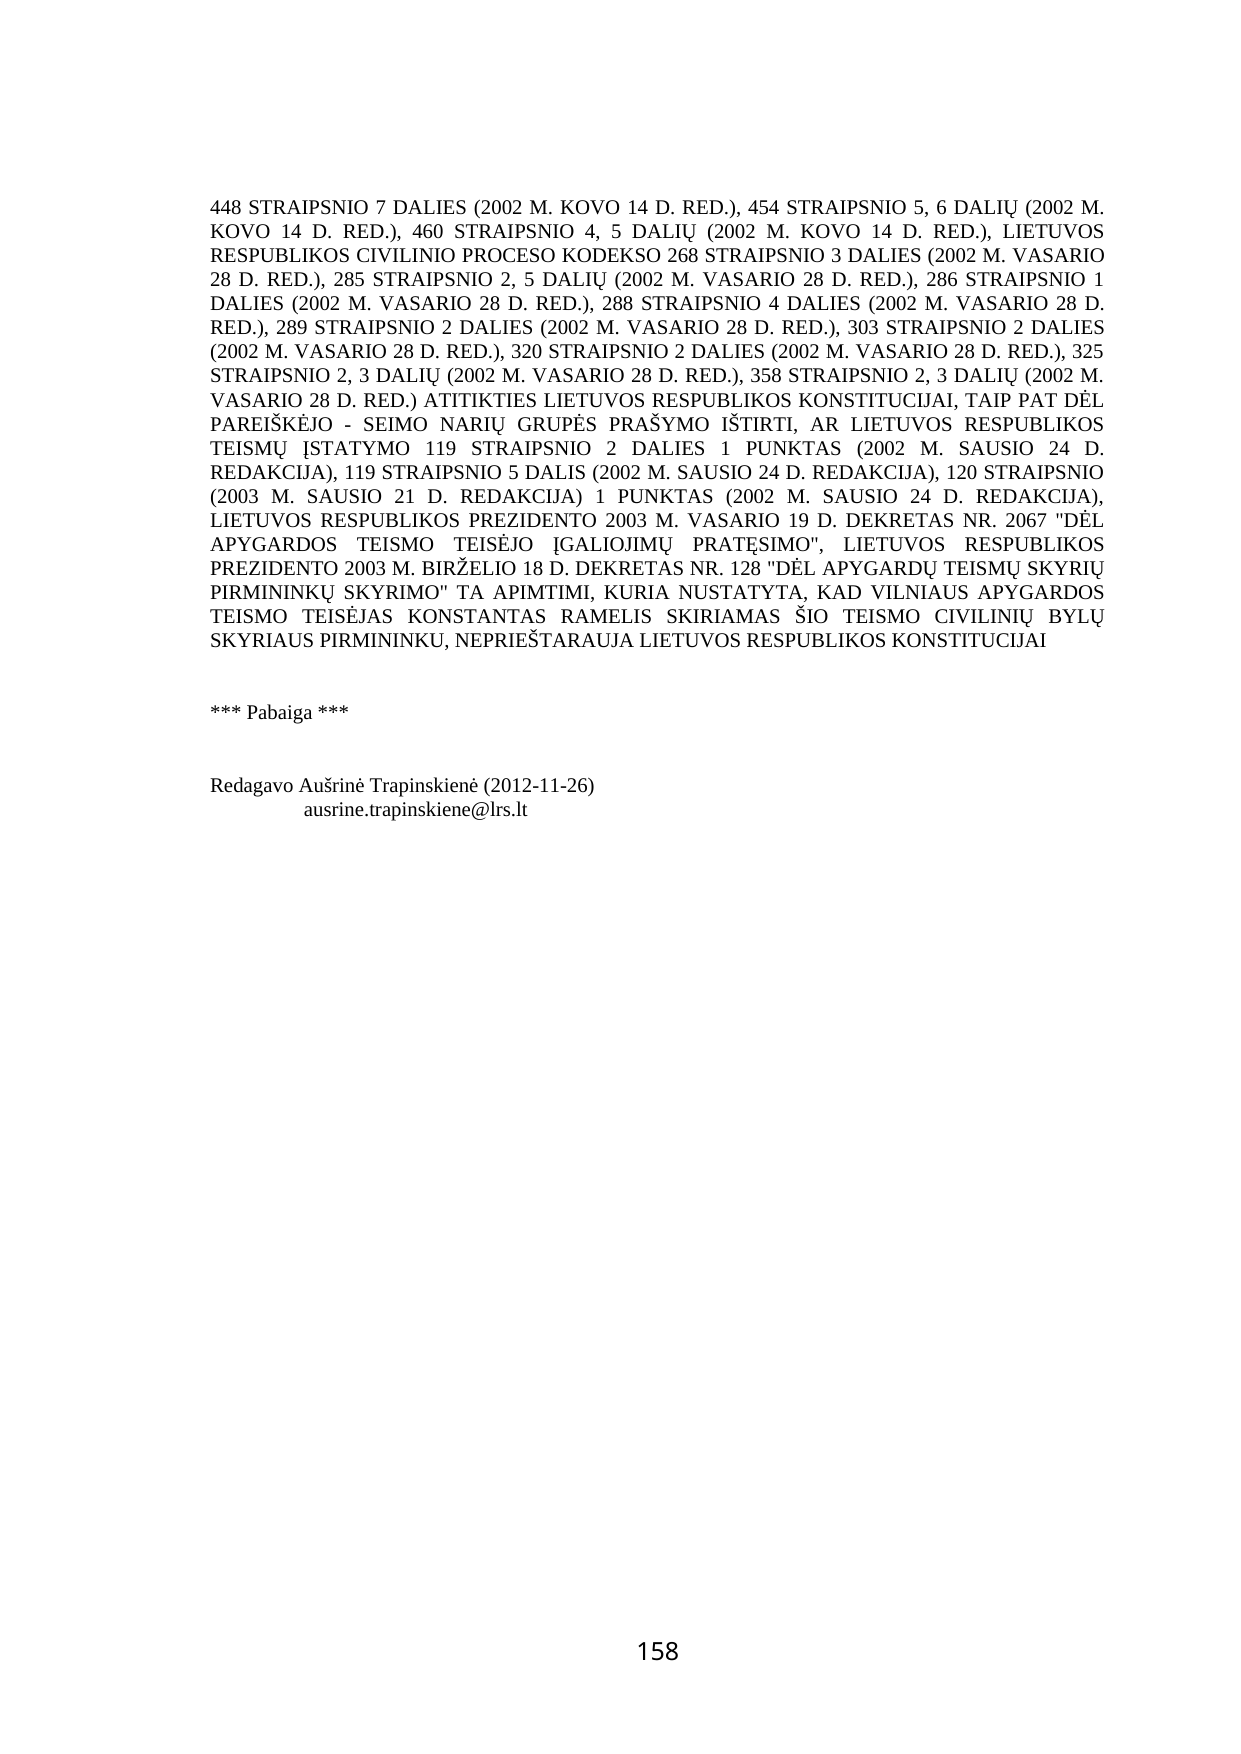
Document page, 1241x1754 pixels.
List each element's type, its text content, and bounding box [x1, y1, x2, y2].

text ausrine.trapinskiene@lrs.lt [210, 797, 1106, 821]
text *** Pabaiga *** [210, 700, 1106, 724]
text Redagavo Aušrinė Trapinskienė (2012-11-26) [210, 772, 1106, 797]
text 448 STRAIPSNIO 7 DALIES (2002 M. KOVO 14 D. RED.), 454 STRAIPSNIO 5, 6 DALIŲ (2002 M. KOVO 14 D. RED.), 460 STRAIPSNIO 4, 5 DALIŲ (2002 M. KOVO 14 D. RED.), LIETUVOS RESPUBLIKOS CIVILINIO PROCESO KODEKSO 268 STRAIPSNIO 3 DALIES (2002 M. VASARIO 28 D. RED.), 285 STRAIPSNIO 2, 5 DALIŲ (2002 M. VASARIO 28 D. RED.), 286 STRAIPSNIO 1 DALIES (2002 M. VASARIO 28 D. RED.), 288 STRAIPSNIO 4 DALIES (2002 M. VASARIO 28 D. RED.), 289 STRAIPSNIO 2 DALIES (2002 M. VASARIO 28 D. RED.), 303 STRAIPSNIO 2 DALIES (2002 M. VASARIO 28 D. RED.), 320 STRAIPSNIO 2 DALIES (2002 M. VASARIO 28 D. RED.), 325 STRAIPSNIO 2, 3 DALIŲ (2002 M. VASARIO 28 D. RED.), 358 STRAIPSNIO 2, 3 DALIŲ (2002 M. VASARIO 28 D. RED.) ATITIKTIES LIETUVOS RESPUBLIKOS KONSTITUCIJAI, TAIP PAT DĖL PAREIŠKĖJO - SEIMO NARIŲ GRUPĖS PRAŠYMO IŠTIRTI, AR LIETUVOS RESPUBLIKOS TEISMŲ ĮSTATYMO 119 STRAIPSNIO 2 DALIES 1 PUNKTAS (2002 M. SAUSIO 24 D. REDAKCIJA), 119 STRAIPSNIO 5 DALIS (2002 M. SAUSIO 24 D. REDAKCIJA), 120 STRAIPSNIO (2003 M. SAUSIO 21 D. REDAKCIJA) 1 PUNKTAS (2002 M. SAUSIO 24 D. REDAKCIJA), LIETUVOS RESPUBLIKOS PREZIDENTO 2003 M. VASARIO 19 D. DEKRETAS NR. 2067 "DĖL APYGARDOS TEISMO TEISĖJO ĮGALIOJIMŲ PRATĘSIMO", LIETUVOS RESPUBLIKOS PREZIDENTO 2003 M. BIRŽELIO 18 D. DEKRETAS NR. 128 "DĖL APYGARDŲ TEISMŲ SKYRIŲ PIRMININKŲ SKYRIMO" TA APIMTIMI, KURIA NUSTATYTA, KAD VILNIAUS APYGARDOS TEISMO TEISĖJAS KONSTANTAS RAMELIS SKIRIAMAS ŠIO TEISMO CIVILINIŲ BYLŲ SKYRIAUS PIRMININKU, NEPRIEŠTARAUJA LIETUVOS RESPUBLIKOS KONSTITUCIJAI [210, 195, 1106, 652]
